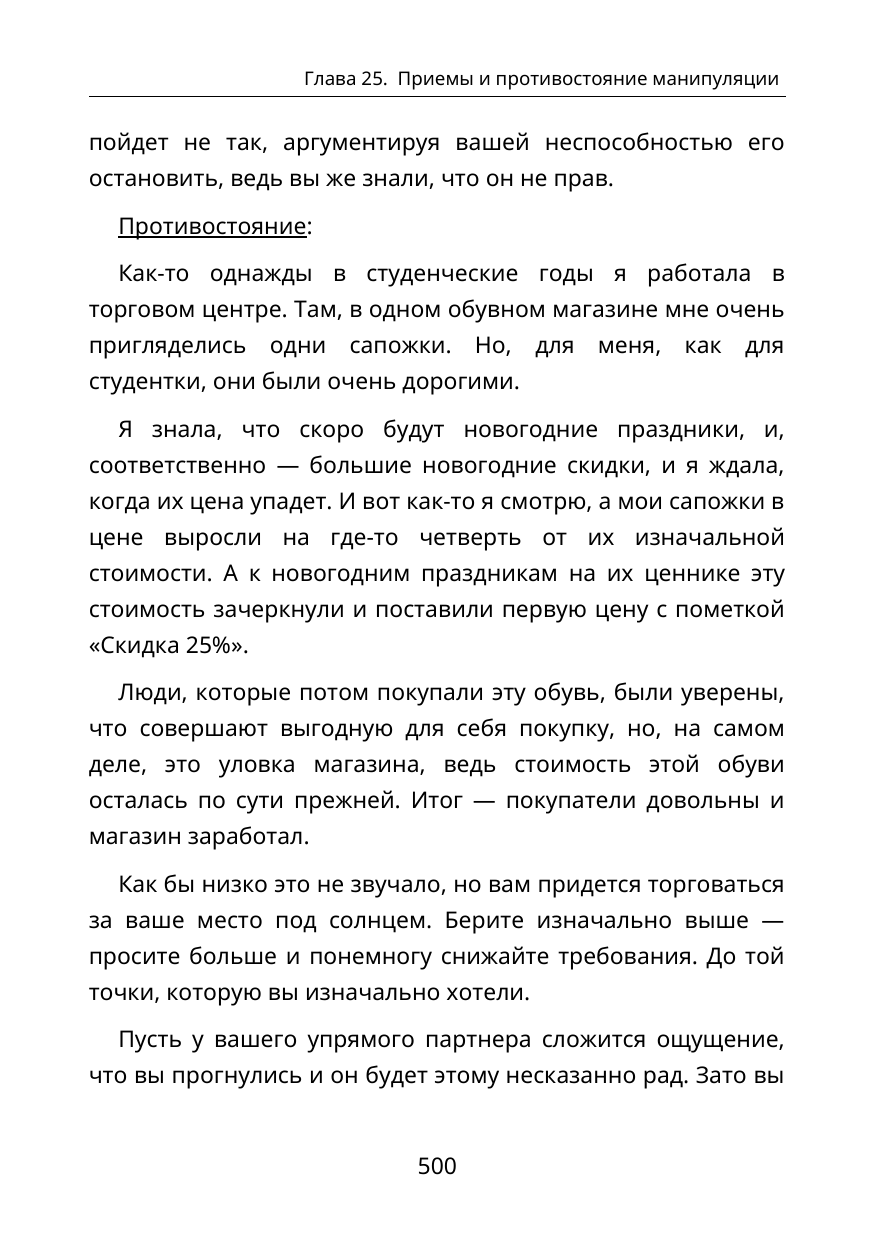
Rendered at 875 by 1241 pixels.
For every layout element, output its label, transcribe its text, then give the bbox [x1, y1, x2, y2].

text Пусть у вашего упрямого партнера сложится ощущение, что вы прогнулись и он будет этому несказанно рад. Зато вы [88, 1023, 786, 1090]
text Как бы низко это не звучало, но вам придется торговаться за ваше место под солнцем. Берите изначально выше — просите больше и понемногу снижайте требования. До той точки, которую вы изначально хотели. [88, 868, 786, 1007]
text пойдет не так, аргументируя вашей неспособностью его остановить, ведь вы же знали, что он не прав. [88, 126, 786, 193]
text Как-то однажды в студенческие годы я работала в торговом центре. Там, в одном обувном магазине мне очень пригляделись одни сапожки. Но, для меня, как для студентки, они были очень дорогими. [88, 257, 786, 396]
text Люди, которые потом покупали эту обувь, были уверены, что совершают выгодную для себя покупку, но, на самом деле, это уловка магазина, ведь стоимость этой обуви осталась по сути прежней. Итог — покупатели довольны и магазин заработал. [88, 676, 786, 851]
text Я знала, что скоро будут новогодние праздники, и, соответственно — большие новогодние скидки, и я ждала, когда их цена упадет. И вот как-то я смотрю, а мои сапожки в цене выросли на где-то четверть от их изначальной стоимости. А к новогодним праздникам на их ценнике эту стоимость зачеркнули и поставили первую цену с пометкой «Скидка 25%». [88, 413, 786, 660]
text Противостояние: [88, 210, 786, 241]
